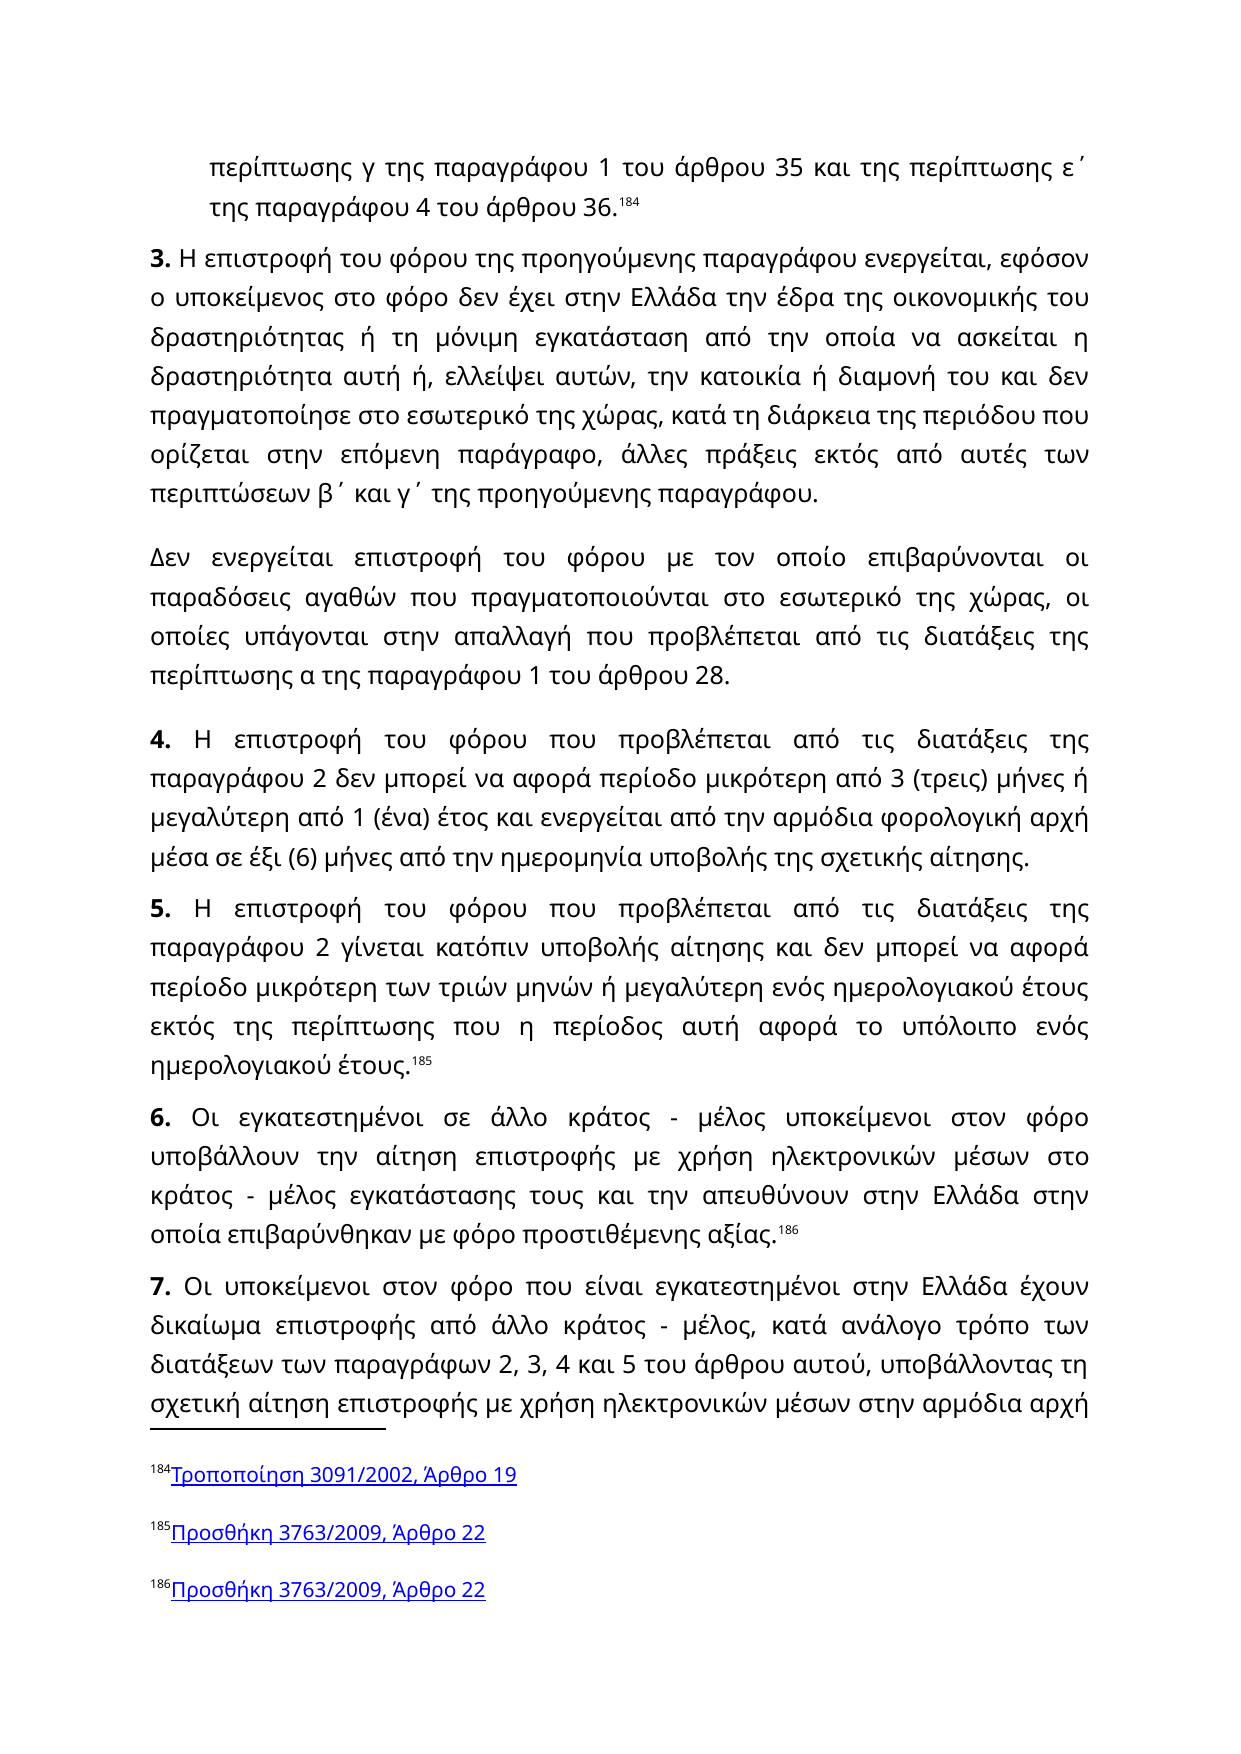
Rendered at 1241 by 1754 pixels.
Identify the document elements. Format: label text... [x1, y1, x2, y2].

text 7. Οι υποκείμενοι στον φόρο που είναι εγκατεστημένοι στην Ελλάδα έχουν δικαίωμα επιστροφής από άλλο κράτος - μέλος, κατά ανάλογο τρόπο των διατάξεων των παραγράφων 2, 3, 4 και 5 του άρθρου αυτού, υποβάλλοντας τη σχετική αίτηση επιστροφής με χρήση ηλεκτρονικών μέσων στην αρμόδια αρχή [150, 1268, 1090, 1420]
text Προσθήκη 3763/2009, Άρθρο 22 [150, 1576, 1090, 1604]
text Τροποποίηση 3091/2002, Άρθρο 19 [150, 1460, 1090, 1489]
list περίπτωσης γ της παραγράφου 1 του άρθρου 35 και της περίπτωσης ε΄ της παραγράφου 4 του άρθρου 36. [150, 150, 1090, 223]
text 6. Οι εγκατεστημένοι σε άλλο κράτος - μέλος υποκείμενοι στον φόρο υποβάλλουν την αίτηση επιστροφής με χρήση ηλεκτρονικών μέσων στο κράτος - μέλος εγκατάστασης τους και την απευθύνουν στην Ελλάδα στην οποία επιβαρύνθηκαν με φόρο προστιθέμενης αξίας. [150, 1099, 1090, 1251]
text Προσθήκη 3763/2009, Άρθρο 22 [150, 1518, 1090, 1546]
text 4. Η επιστροφή του φόρου που προβλέπεται από τις διατάξεις της παραγράφου 2 δεν μπορεί να αφορά περίοδο μικρότερη από 3 (τρεις) μήνες ή μεγαλύτερη από 1 (ένα) έτος και ενεργείται από την αρμόδια φορολογική αρχή μέσα σε έξι (6) μήνες από την ημερομηνία υποβολής της σχετικής αίτησης. [150, 722, 1090, 873]
text 3. Η επιστροφή του φόρου της προηγούμενης παραγράφου ενεργείται, εφόσον ο υποκείμενος στο φόρο δεν έχει στην Ελλάδα την έδρα της οικονομικής του δραστηριότητας ή τη μόνιμη εγκατάσταση από την οποία να ασκείται η δραστηριότητα αυτή ή, ελλείψει αυτών, την κατοικία ή διαμονή του και δεν πραγματοποίησε στο εσωτερικό της χώρας, κατά τη διάρκεια της περιόδου που ορίζεται στην επόμενη παράγραφο, άλλες πράξεις εκτός από αυτές των περιπτώσεων β΄ και γ΄ της προηγούμενης παραγράφου. [150, 241, 1090, 510]
text Δεν ενεργείται επιστροφή του φόρου με τον οποίο επιβαρύνονται οι παραδόσεις αγαθών που πραγματοποιούνται στο εσωτερικό της χώρας, οι οποίες υπάγονται στην απαλλαγή που προβλέπεται από τις διατάξεις της περίπτωσης α της παραγράφου 1 του άρθρου 28. [150, 540, 1090, 692]
text 5. Η επιστροφή του φόρου που προβλέπεται από τις διατάξεις της παραγράφου 2 γίνεται κατόπιν υποβολής αίτησης και δεν μπορεί να αφορά περίοδο μικρότερη των τριών μηνών ή μεγαλύτερη ενός ημερολογιακού έτους εκτός της περίπτωσης που η περίοδος αυτή αφορά το υπόλοιπο ενός ημερολογιακού έτους. [150, 891, 1090, 1082]
